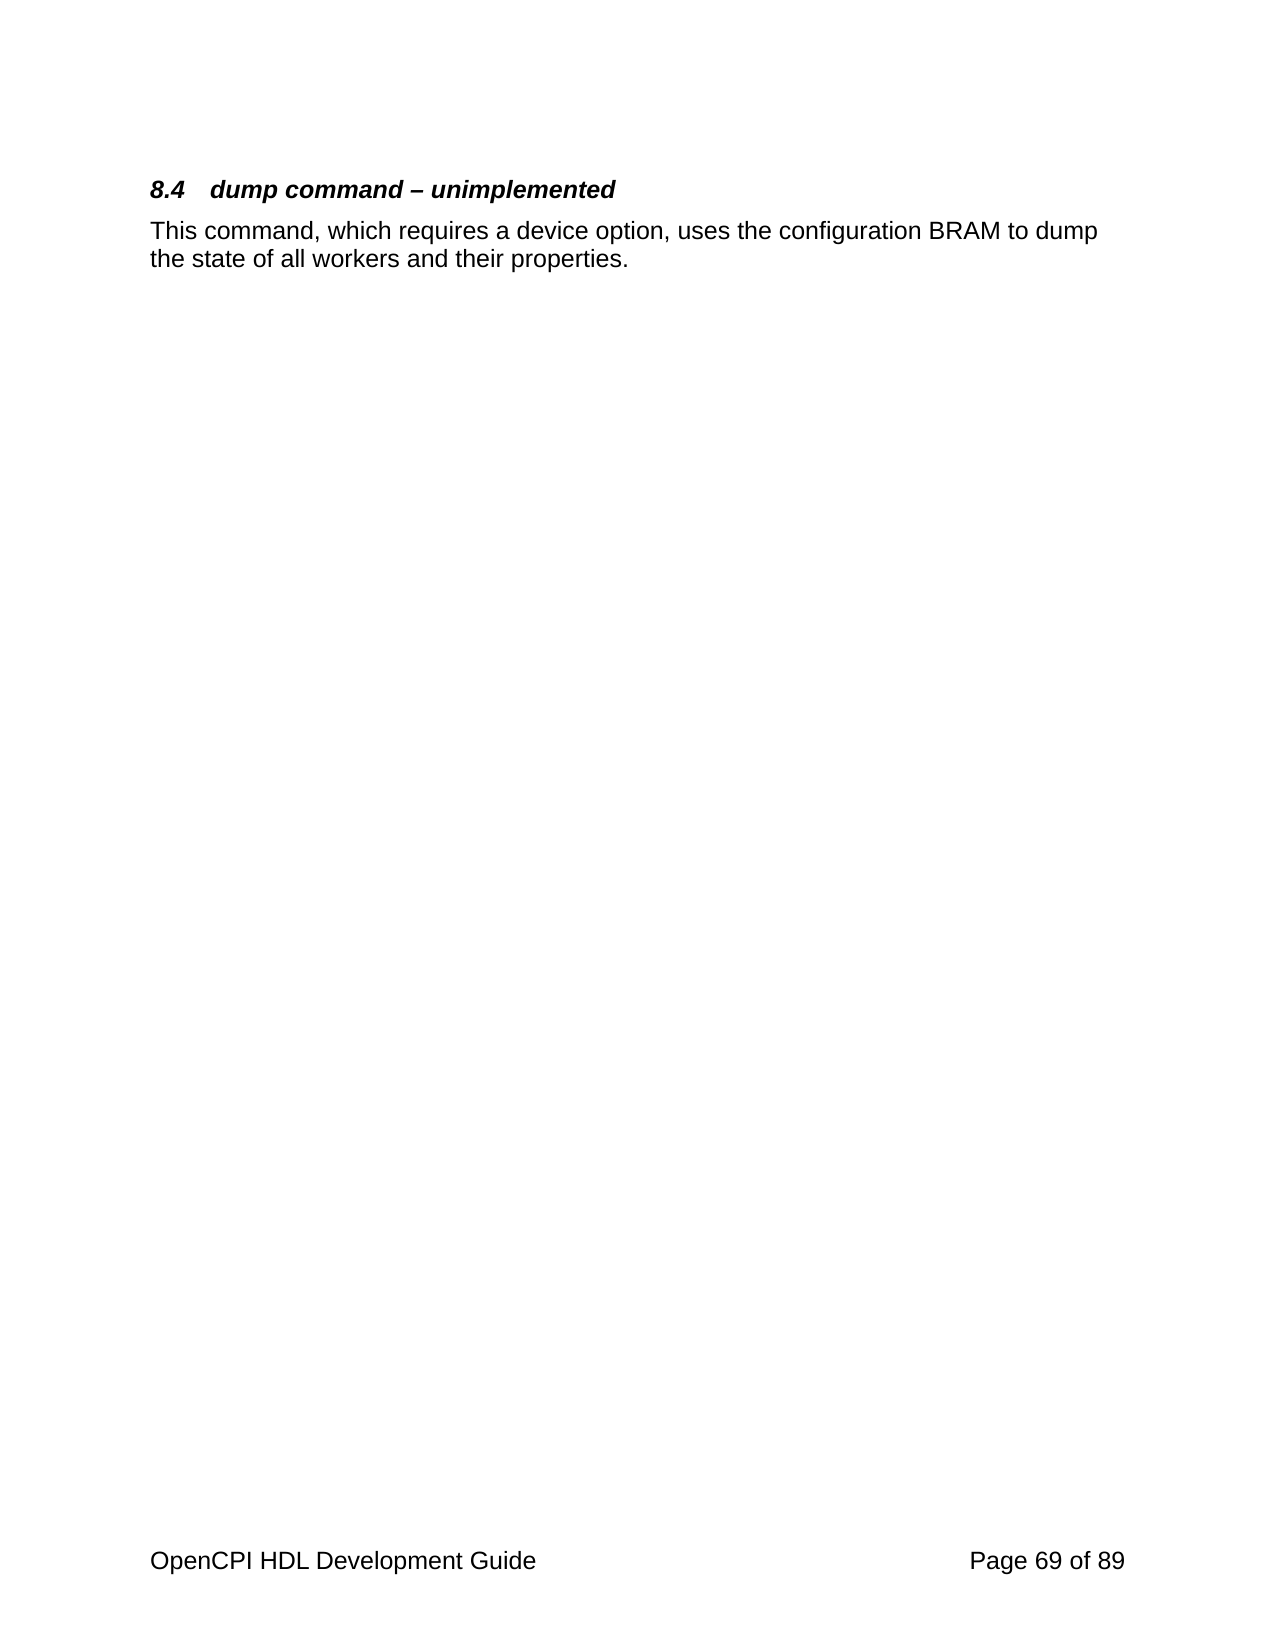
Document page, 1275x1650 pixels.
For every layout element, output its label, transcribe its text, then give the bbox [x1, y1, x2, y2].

subtitle dump command – unimplemented [150, 175, 1125, 204]
text This command, which requires a device option, uses the configuration BRAM to dump the state of all workers and their properties. [150, 216, 1125, 273]
